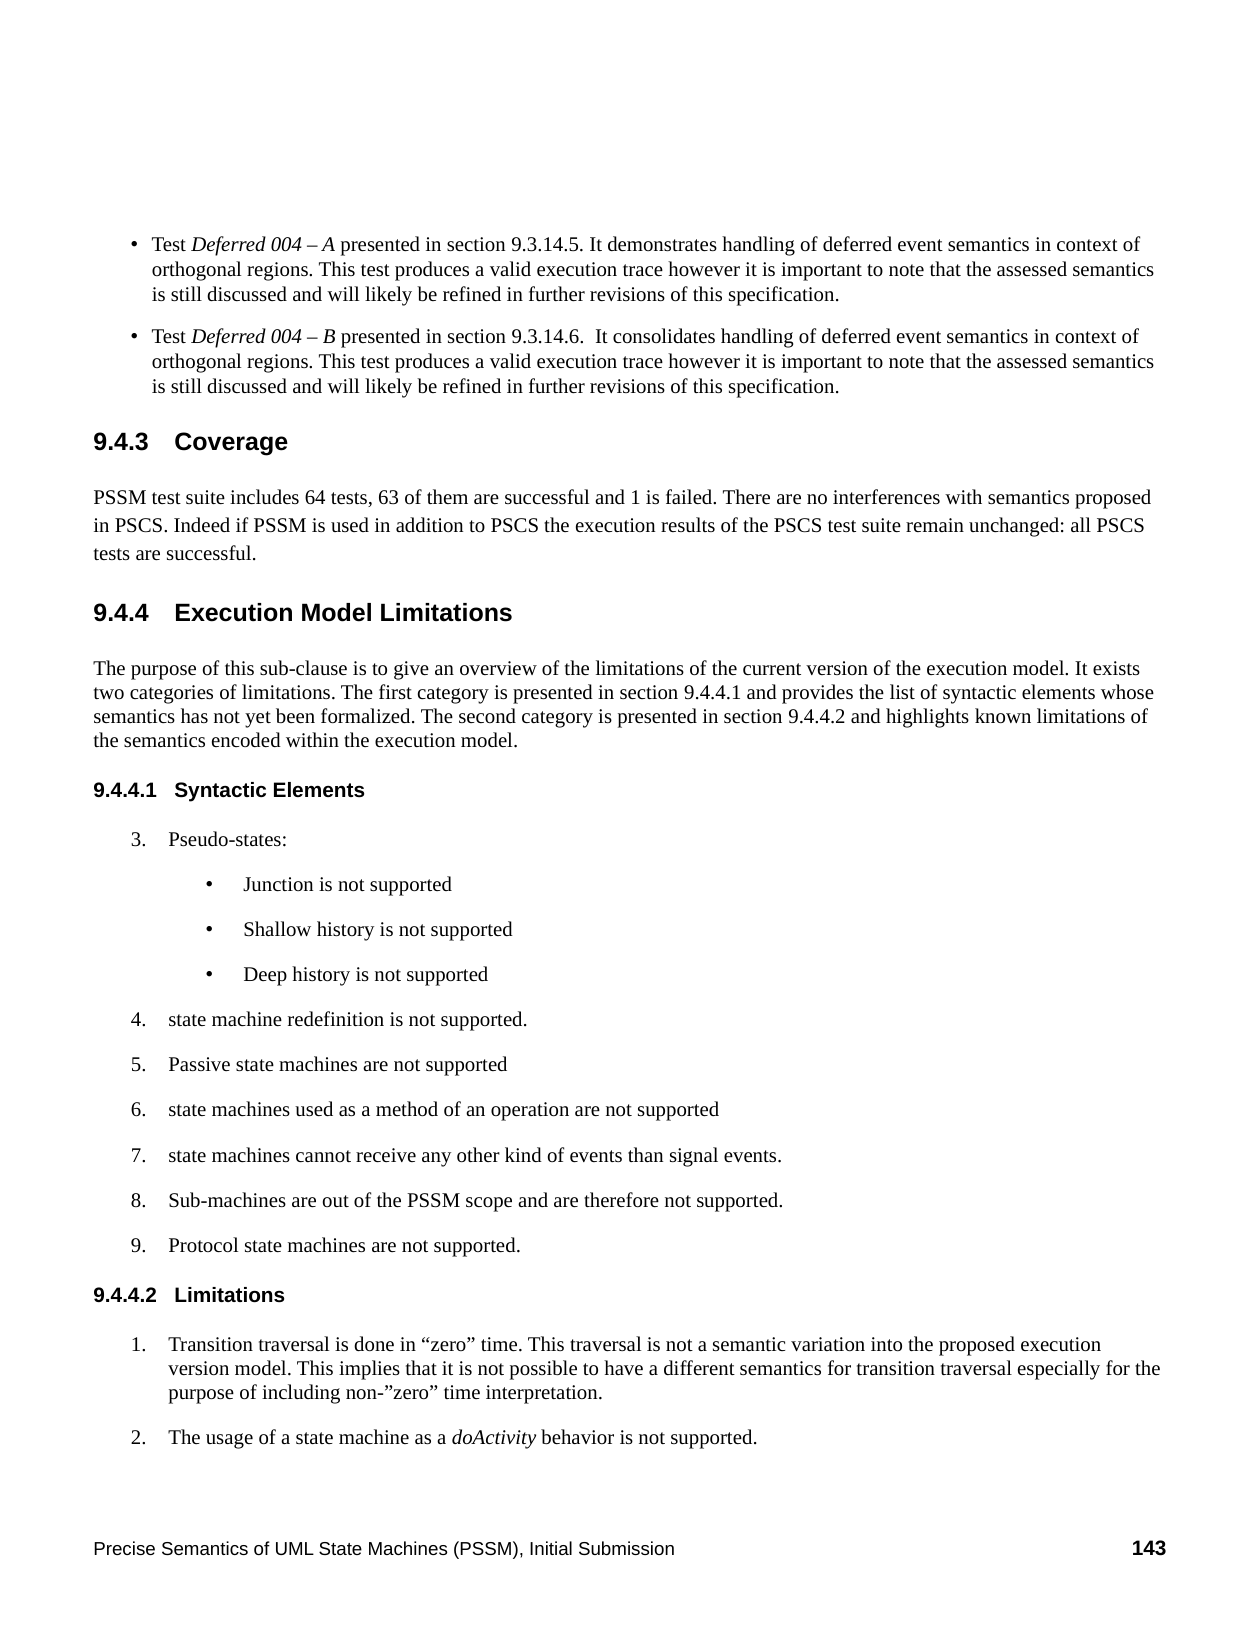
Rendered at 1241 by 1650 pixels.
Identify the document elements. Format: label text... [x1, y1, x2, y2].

subtitle Syntactic Elements [93, 777, 1164, 802]
list Shallow history is not supported [189, 917, 1164, 941]
list Pseudo-states: [131, 827, 1164, 851]
list Transition traversal is done in “zero” time. This traversal is not a semantic variation into the proposed execution version model. This implies that it is not possible to have a different semantics for transition traversal especially for the purpose of including non-”zero” time interpretation. [131, 1332, 1164, 1404]
subtitle Coverage [93, 427, 1164, 456]
list Protocol state machines are not supported. [131, 1233, 1164, 1257]
list Junction is not supported [189, 872, 1164, 896]
list state machines cannot receive any other kind of events than signal events. [131, 1142, 1164, 1167]
list state machine redefinition is not supported. [131, 1007, 1164, 1031]
list The usage of a state machine as a doActivity behavior is not supported. [131, 1425, 1164, 1449]
list Test Deferred 004 – B presented in section 9.3.14.6. It consolidates handling of deferred event semantics in context of orthogonal regions. This test produces a valid execution trace however it is important to note that the assessed semantics is still discussed and will likely be refined in further revisions of this specification. [131, 323, 1164, 398]
list Sub-machines are out of the PSSM scope and are therefore not supported. [131, 1188, 1164, 1212]
text The purpose of this sub-clause is to give an overview of the limitations of the current version of the execution model. It exists two categories of limitations. The first category is presented in section 9.4.4.1 and provides the list of syntactic elements whose semantics has not yet been formalized. The second category is presented in section 9.4.4.2 and highlights known limitations of the semantics encoded within the execution model. [93, 656, 1164, 752]
list Deep history is not supported [189, 962, 1164, 986]
list Test Deferred 004 – A presented in section 9.3.14.5. It demonstrates handling of deferred event semantics in context of orthogonal regions. This test produces a valid execution trace however it is important to note that the assessed semantics is still discussed and will likely be refined in further revisions of this specification. [131, 231, 1164, 306]
list state machines used as a method of an operation are not supported [131, 1097, 1164, 1121]
text PSSM test suite includes 64 tests, 63 of them are successful and 1 is failed. There are no interferences with semantics proposed in PSCS. Indeed if PSSM is used in addition to PSCS the execution results of the PSCS test suite remain unchanged: all PSCS tests are successful. [93, 485, 1164, 564]
list Passive state machines are not supported [131, 1052, 1164, 1076]
subtitle Execution Model Limitations [93, 597, 1164, 626]
subtitle Limitations [93, 1282, 1164, 1307]
